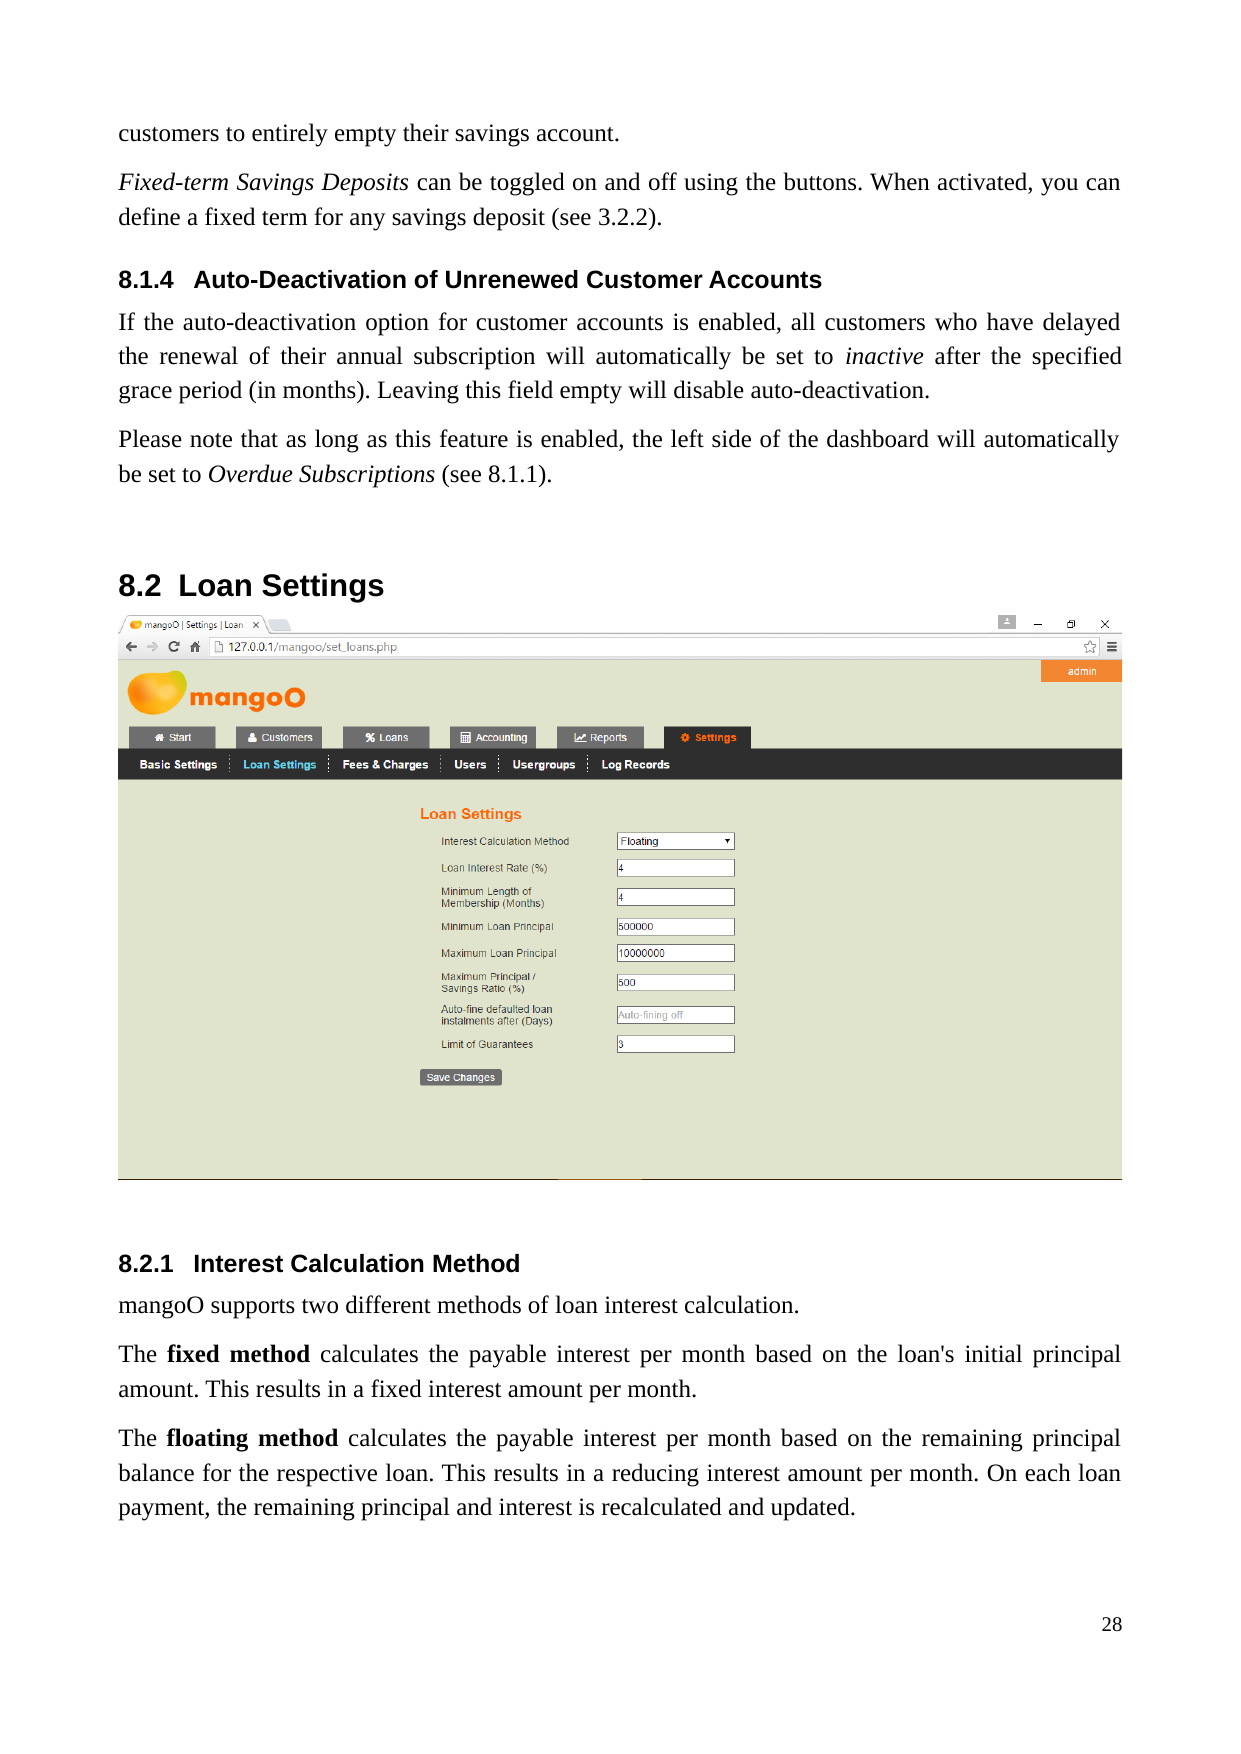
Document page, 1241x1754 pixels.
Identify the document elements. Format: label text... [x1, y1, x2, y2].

text Please note that as long as this feature is enabled, the left side of the dashboard will automatically be set to Overdue Subscriptions (see 8.1.1). [118, 424, 1122, 488]
text Fixed-term Savings Deposits can be toggled on and off using the buttons. When activated, you can define a fixed term for any savings deposit (see 3.2.2). [118, 167, 1122, 230]
text The fixed method calculates the payable interest per month based on the loan's initial principal amount. This results in a fixed interest amount per month. [118, 1339, 1122, 1403]
text customers to entirely empty their savings account. [118, 118, 1122, 147]
text If the auto-deactivation option for customer accounts is enabled, all customers who have delayed the renewal of their annual subscription will automatically be set to inactive after the specified grace period (in months). Leaving this field empty will disable auto-deactivation. [118, 307, 1122, 404]
picture [118, 615, 1123, 1180]
text The floating method calculates the payable interest per month based on the remaining principal balance for the respective loan. This results in a reducing interest amount per month. On each loan payment, the remaining principal and interest is recalculated and updated. [118, 1423, 1122, 1521]
subtitle Loan Settings [118, 567, 1122, 603]
text mangoO supports two different methods of loan interest calculation. [118, 1291, 1122, 1319]
subtitle Interest Calculation Method [118, 1249, 1122, 1278]
subtitle Auto-Deactivation of Unrenewed Customer Accounts [118, 265, 1122, 294]
